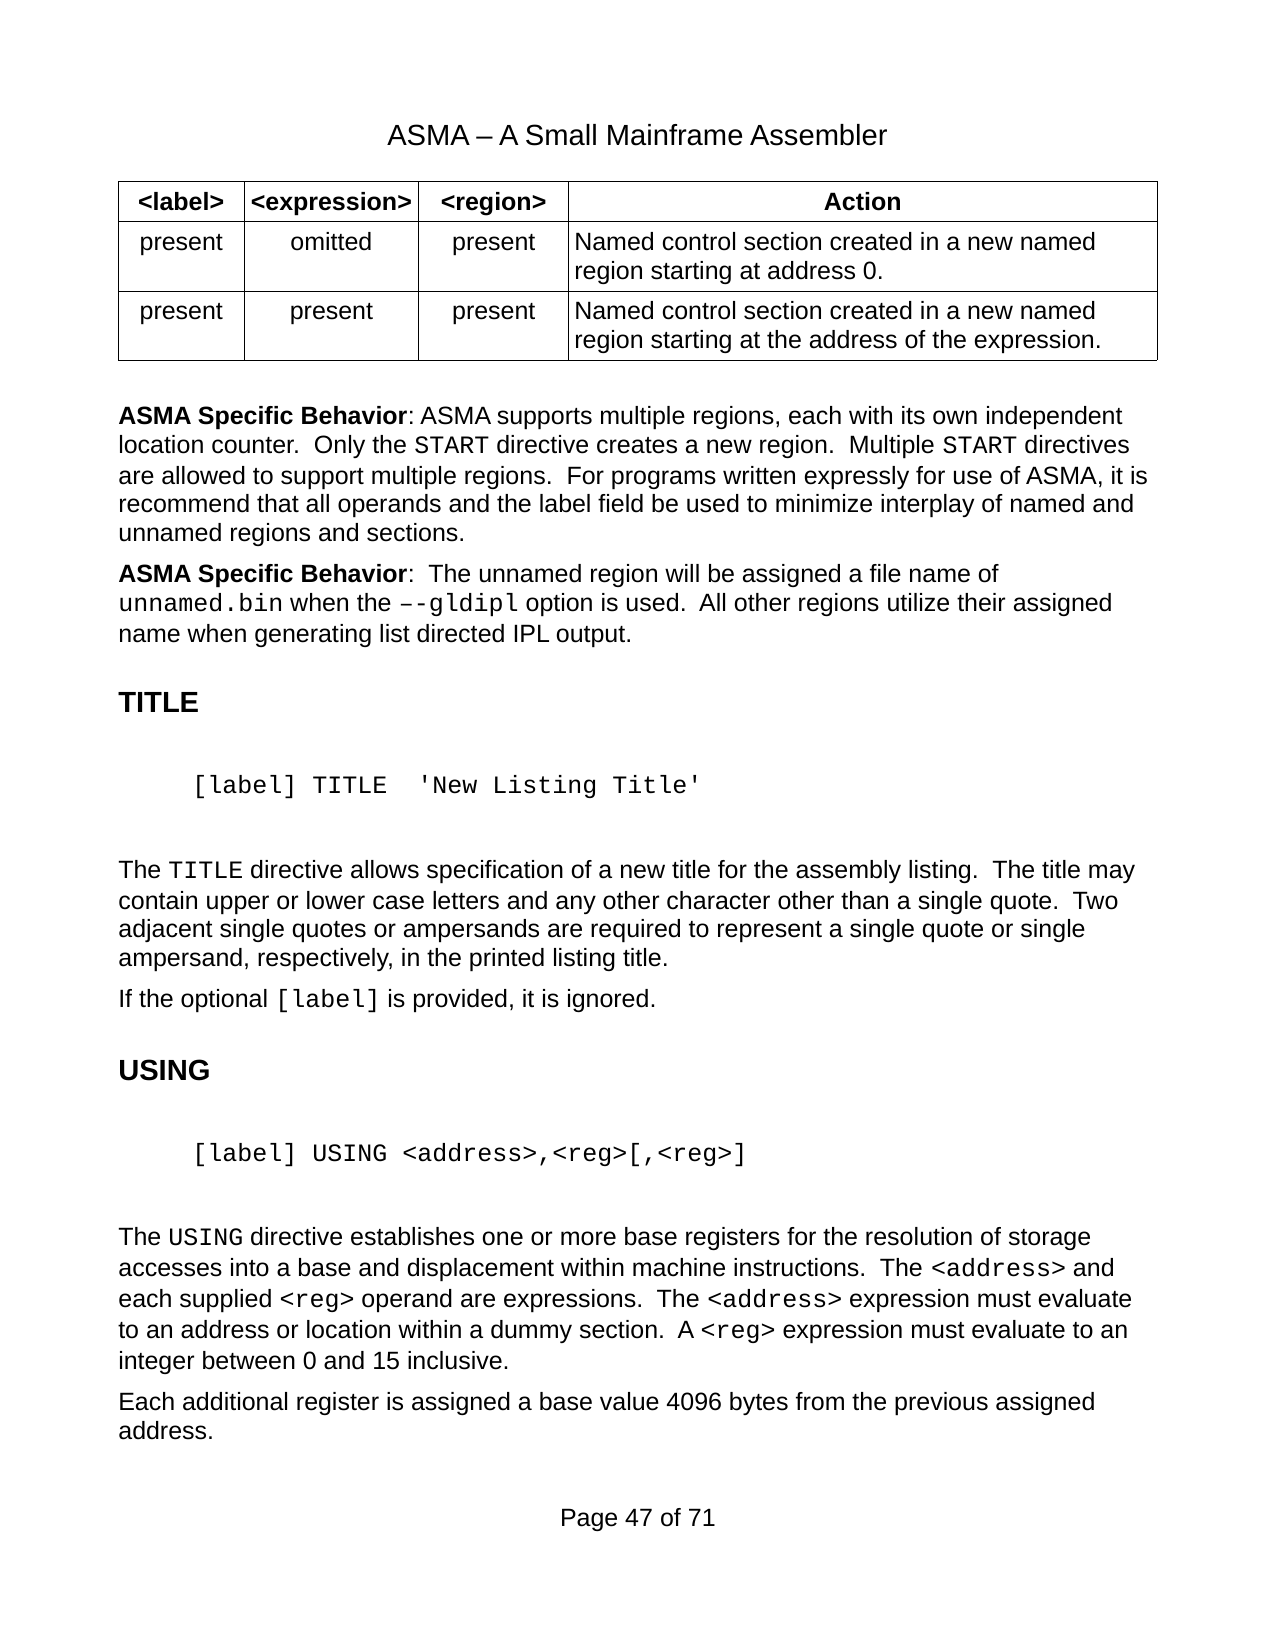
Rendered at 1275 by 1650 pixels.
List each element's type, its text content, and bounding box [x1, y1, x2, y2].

table_cell Named control section created in a new named region starting at the address of the expression. [569, 292, 1157, 359]
text ASMA Specific Behavior: ASMA supports multiple regions, each with its own independent location counter. Only the START directive creates a new region. Multiple START directives are allowed to support multiple regions. For programs written expressly for use of ASMA, it is recommend that all operands and the label field be used to minimize interplay of named and unnamed regions and sections. [118, 401, 1157, 547]
table_header Action [569, 182, 1157, 221]
table_cell present [245, 292, 418, 359]
table_header <expression> [245, 182, 418, 221]
table_cell present [119, 292, 244, 359]
text ASMA Specific Behavior: The unnamed region will be assigned a file name of unnamed.bin when the –-gldipl option is used. All other regions utilize their assigned name when generating list directed IPL output. [118, 559, 1157, 648]
text If the optional [label] is provided, it is ignored. [118, 984, 1157, 1015]
table_header <label> [119, 182, 244, 221]
text The USING directive establishes one or more base registers for the resolution of storage accesses into a base and displacement within machine instructions. The <address> and each supplied <reg> operand are expressions. The <address> expression must evaluate to an address or location within a dummy section. A <reg> expression must evaluate to an integer between 0 and 15 inclusive. [118, 1222, 1157, 1375]
text The TITLE directive allows specification of a new title for the assembly listing. The title may contain upper or lower case letters and any other character other than a single quote. Two adjacent single quotes or ampersands are required to represent a single quote or single ampersand, respectively, in the printed listing title. [118, 855, 1157, 972]
table_cell present [419, 292, 568, 359]
subtitle USING [118, 1053, 1157, 1086]
table_cell present [419, 222, 568, 291]
text [label] TITLE 'New Listing Title' [192, 773, 1157, 801]
text [label] USING <address>,<reg>[,<reg>] [192, 1140, 1157, 1168]
text Each additional register is assigned a base value 4096 bytes from the previous assigned address. [118, 1387, 1157, 1445]
subtitle TITLE [118, 685, 1157, 719]
table_header <region> [419, 182, 568, 221]
table_cell present [119, 222, 244, 291]
table_cell omitted [245, 222, 418, 291]
table_cell Named control section created in a new named region starting at address 0. [569, 222, 1157, 291]
